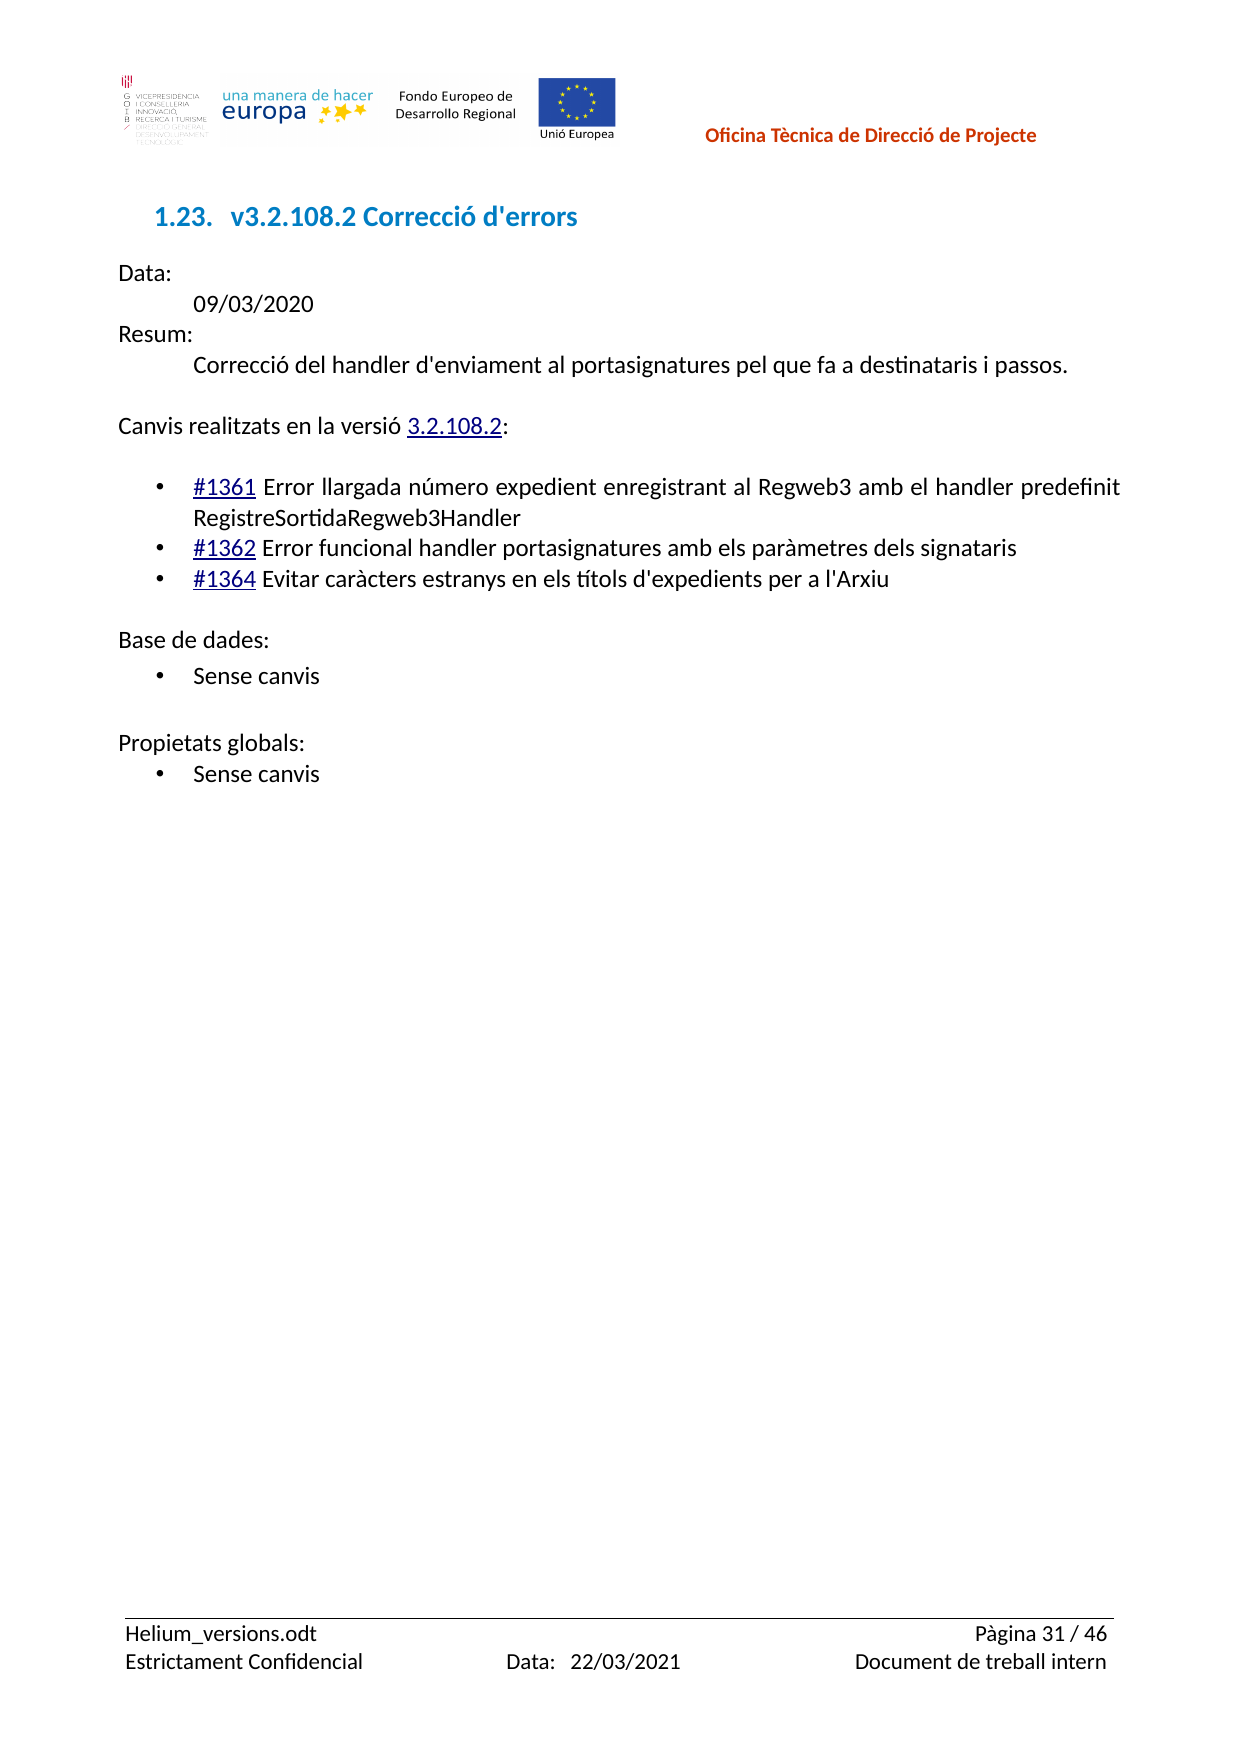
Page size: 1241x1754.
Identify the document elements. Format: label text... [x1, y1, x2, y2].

text Base de dades: [118, 624, 1122, 654]
text Propietats globals: [118, 727, 1122, 758]
list #1362 Error funcional handler portasignatures amb els paràmetres dels signataris [156, 532, 1122, 563]
picture [118, 73, 213, 147]
list Sense canvis [156, 660, 1122, 691]
text Resum: [118, 319, 1122, 349]
list Sense canvis [156, 758, 1122, 788]
picture [219, 73, 621, 147]
text Correcció del handler d'enviament al portasignatures pel que fa a destinataris i passos. [118, 349, 1122, 380]
subtitle v3.2.108.2 Correcció d'errors [153, 198, 1122, 234]
list #1361 Error llargada número expedient enregistrant al Regweb3 amb el handler predefinit RegistreSortidaRegweb3Handler [156, 471, 1122, 532]
list #1364 Evitar caràcters estranys en els títols d'expedients per a l'Arxiu [156, 563, 1122, 593]
text Canvis realitzats en la versió 3.2.108.2: [118, 410, 1122, 441]
text 09/03/2020 [118, 288, 1122, 319]
text Data: [118, 258, 1122, 288]
